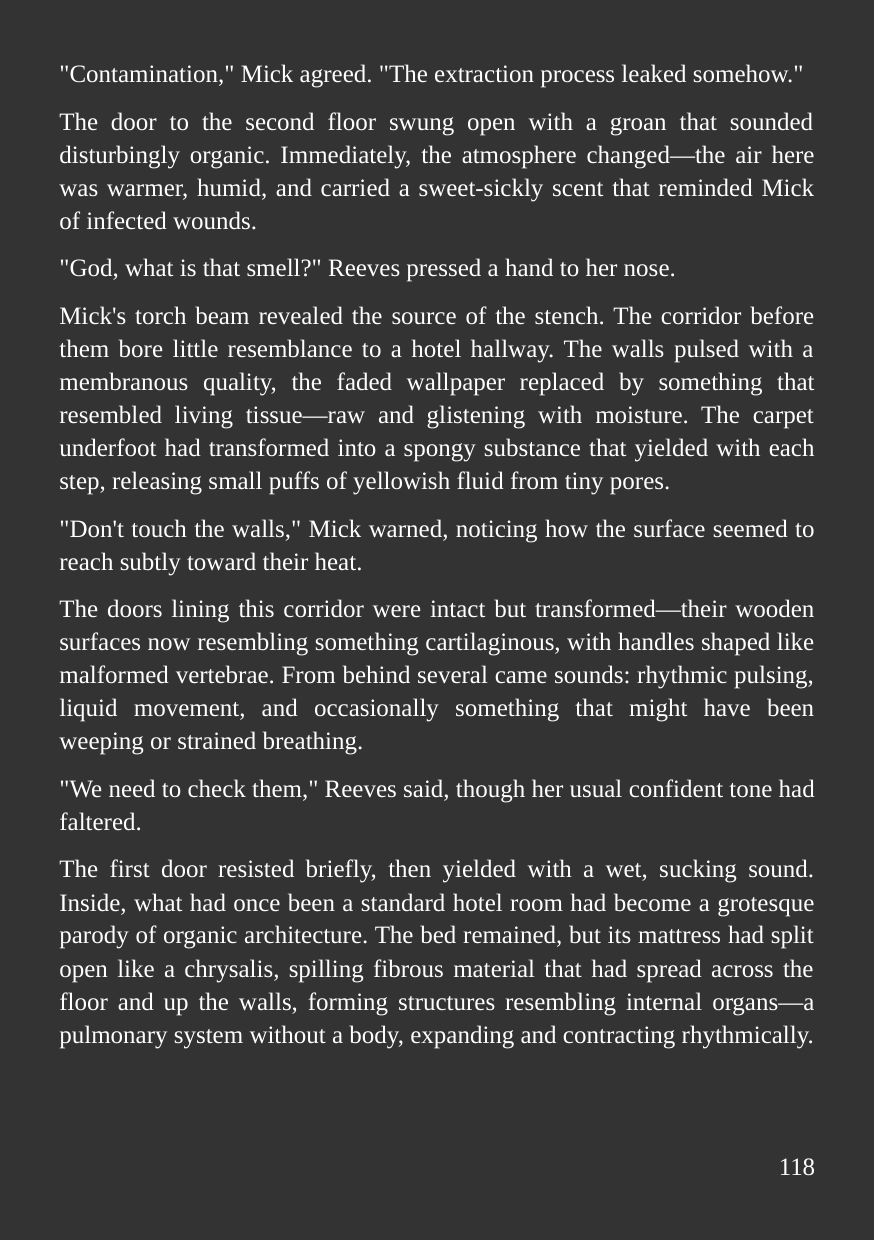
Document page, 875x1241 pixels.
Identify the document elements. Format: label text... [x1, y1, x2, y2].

text The doors lining this corridor were intact but transformed—their wooden surfaces now resembling something cartilaginous, with handles shaped like malformed vertebrae. From behind several came sounds: rhythmic pulsing, liquid movement, and occasionally something that might have been weeping or strained breathing. [59, 594, 815, 755]
text "God, what is that smell?" Reeves pressed a hand to her nose. [59, 253, 815, 282]
text "Don't touch the walls," Mick warned, noticing how the surface seemed to reach subtly toward their heat. [59, 514, 815, 575]
text Mick's torch beam revealed the source of the stench. The corridor before them bore little resemblance to a hotel hallway. The walls pulsed with a membranous quality, the faded wallpaper replaced by something that resembled living tissue—raw and glistening with moisture. The carpet underfoot had transformed into a spongy substance that yielded with each step, releasing small puffs of yellowish fluid from tiny pores. [59, 301, 815, 495]
text "Contamination," Mick agreed. "The extraction process leaked somehow." [59, 59, 815, 88]
text The first door resisted briefly, then yielded with a wet, sucking sound. Inside, what had once been a standard hotel room had become a grotesque parody of organic architecture. The bed remained, but its mattress had split open like a chrysalis, spilling fibrous material that had spread across the floor and up the walls, forming structures resembling internal organs—a pulmonary system without a body, expanding and contracting rhythmically. [59, 854, 815, 1048]
text "We need to check them," Reeves said, though her usual confident tone had faltered. [59, 774, 815, 836]
text The door to the second floor swung open with a groan that sounded disturbingly organic. Immediately, the atmosphere changed—the air here was warmer, humid, and carried a sweet-sickly scent that reminded Mick of infected wounds. [59, 107, 815, 234]
